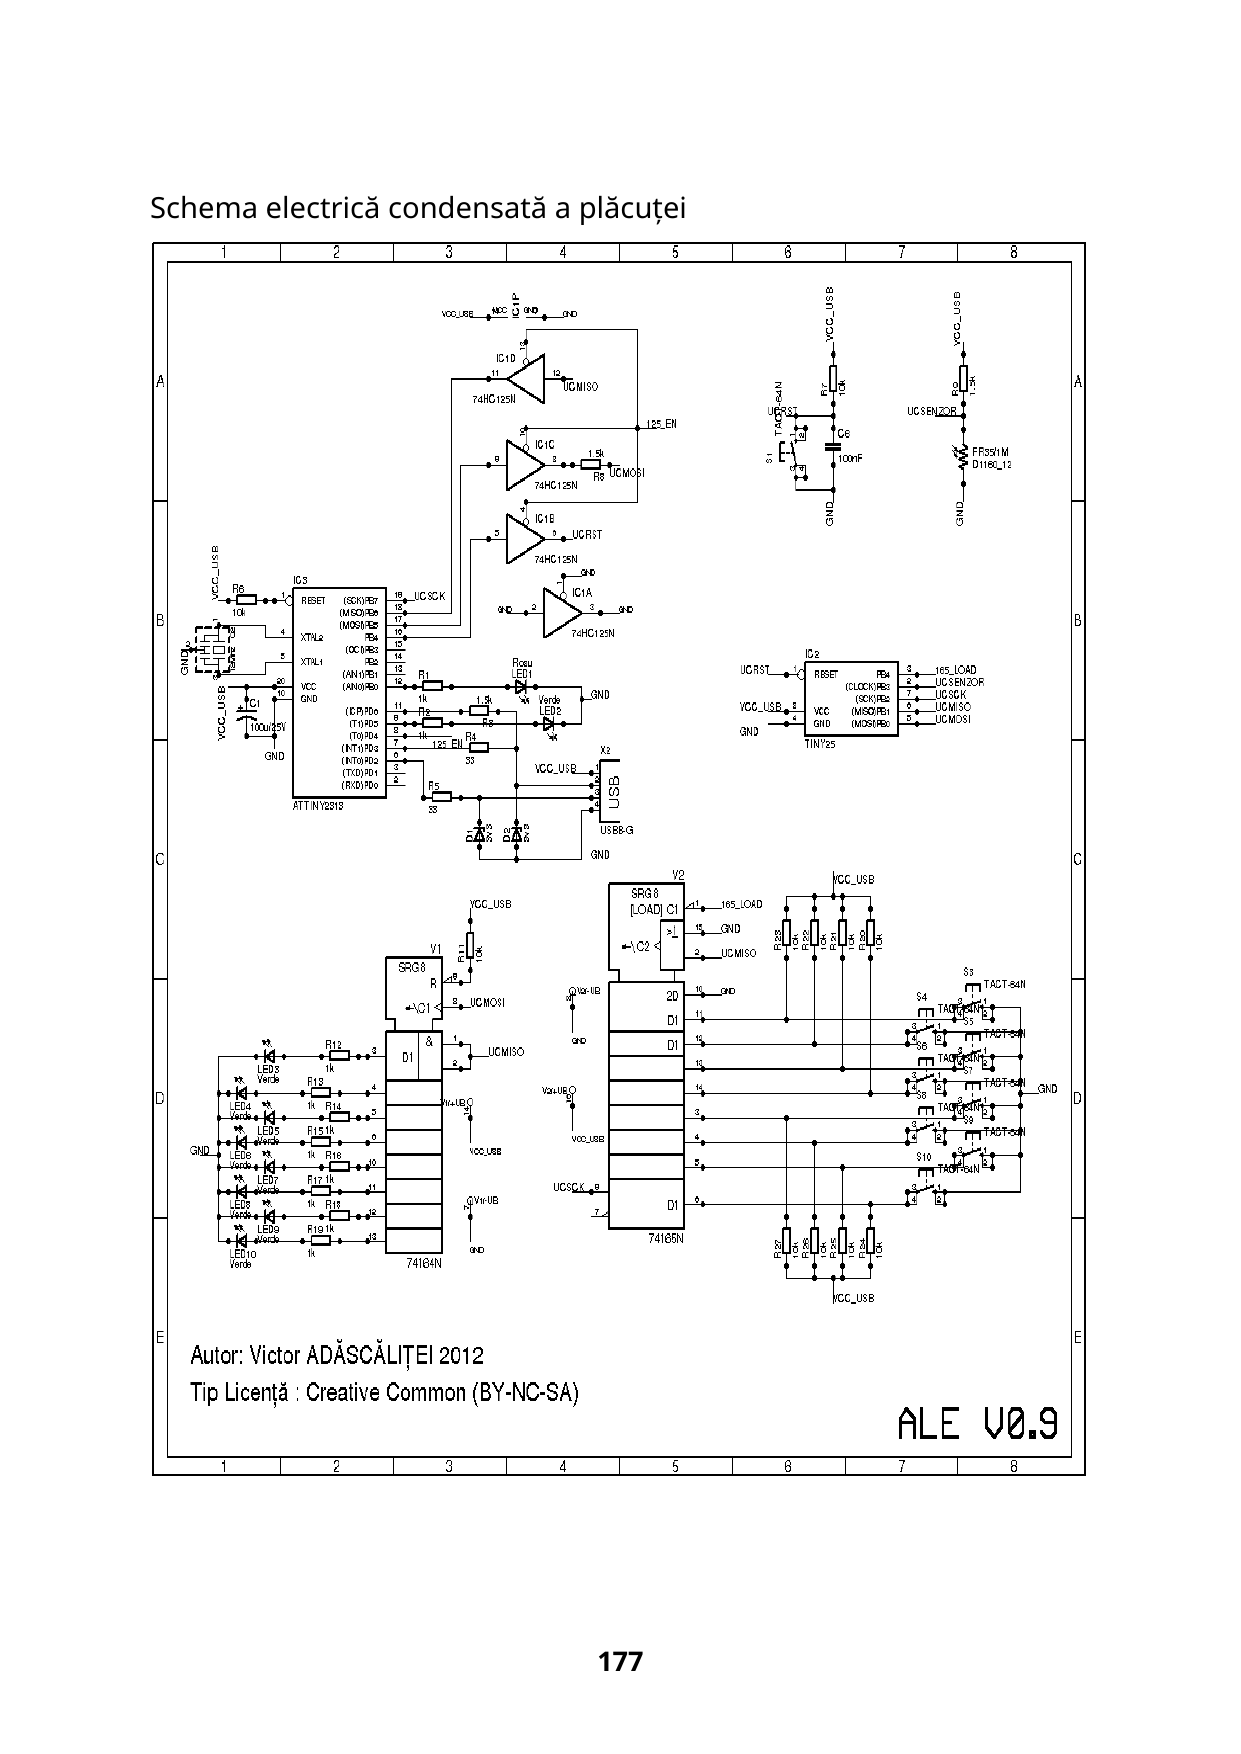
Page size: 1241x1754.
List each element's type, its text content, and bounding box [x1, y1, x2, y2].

picture [150, 241, 1091, 1479]
subtitle Schema electrică condensată a plăcuței [150, 187, 1091, 227]
